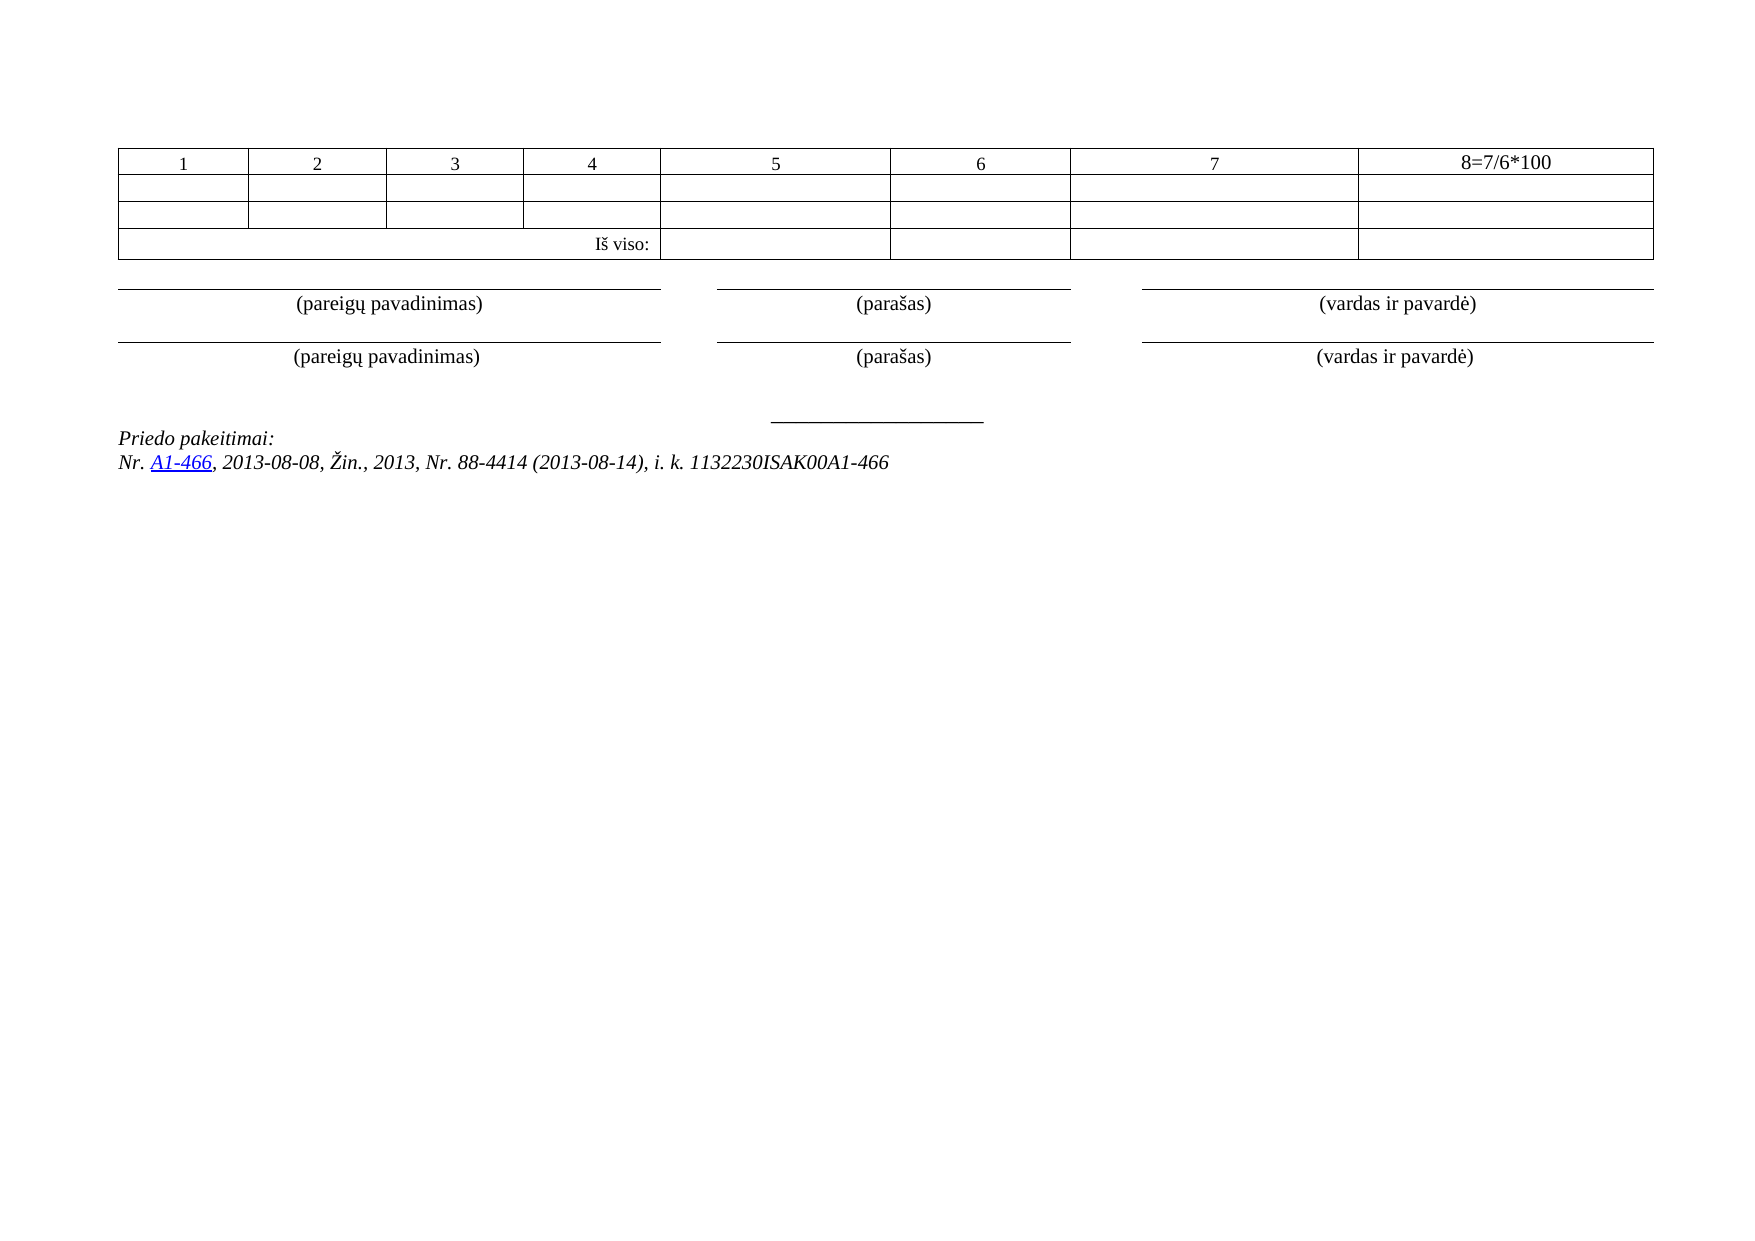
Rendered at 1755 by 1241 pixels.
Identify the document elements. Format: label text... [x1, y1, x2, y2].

table_cell [661, 175, 890, 201]
table_cell Iš viso: [119, 229, 660, 259]
table_cell [249, 175, 386, 201]
table_cell [524, 175, 660, 201]
table_cell [524, 202, 660, 227]
table_cell [661, 315, 717, 342]
table_cell [1071, 342, 1142, 368]
table_header (pareigų pavadinimas) [118, 290, 661, 315]
table_cell (vardas ir pavardė) [1142, 343, 1653, 368]
table_cell [1359, 229, 1653, 259]
table_cell [387, 175, 523, 201]
text Priedo pakeitimai: [118, 426, 1636, 450]
table_cell [1071, 202, 1358, 227]
table_cell 1 [119, 149, 248, 174]
table_header (parašas) [717, 290, 1071, 315]
table_cell 8=7/6*100 [1359, 149, 1653, 174]
table_header [1071, 289, 1142, 315]
table_cell [1142, 315, 1653, 342]
table_cell [891, 202, 1070, 227]
text Nr. A1-466, 2013-08-08, Žin., 2013, Nr. 88-4414 (2013-08-14), i. k. 1132230ISAK00A1-466 [118, 450, 1636, 474]
table_cell [661, 342, 717, 368]
table_cell [891, 229, 1070, 259]
table_cell [891, 175, 1070, 201]
table_cell [1071, 175, 1358, 201]
table_cell (parašas) [717, 343, 1071, 368]
table_cell (pareigų pavadinimas) [118, 343, 661, 368]
table_cell 6 [891, 149, 1070, 174]
table_cell [119, 175, 248, 201]
table_cell [1071, 315, 1142, 342]
table_cell [119, 202, 248, 227]
table_header [661, 289, 717, 315]
table_cell [661, 229, 890, 259]
table_cell [661, 202, 890, 227]
table_cell [1071, 229, 1358, 259]
table_cell 4 [524, 149, 660, 174]
text _________________ [118, 397, 1636, 426]
table_cell [249, 202, 386, 227]
table_cell [1359, 202, 1653, 227]
table_cell [717, 315, 1071, 342]
table_cell [118, 315, 661, 342]
table_header (vardas ir pavardė) [1142, 290, 1653, 315]
table_cell 2 [249, 149, 386, 174]
table_cell [387, 202, 523, 227]
table_cell 5 [661, 149, 890, 174]
table_cell 7 [1071, 149, 1358, 174]
table_cell 3 [387, 149, 523, 174]
table_cell [1359, 175, 1653, 201]
